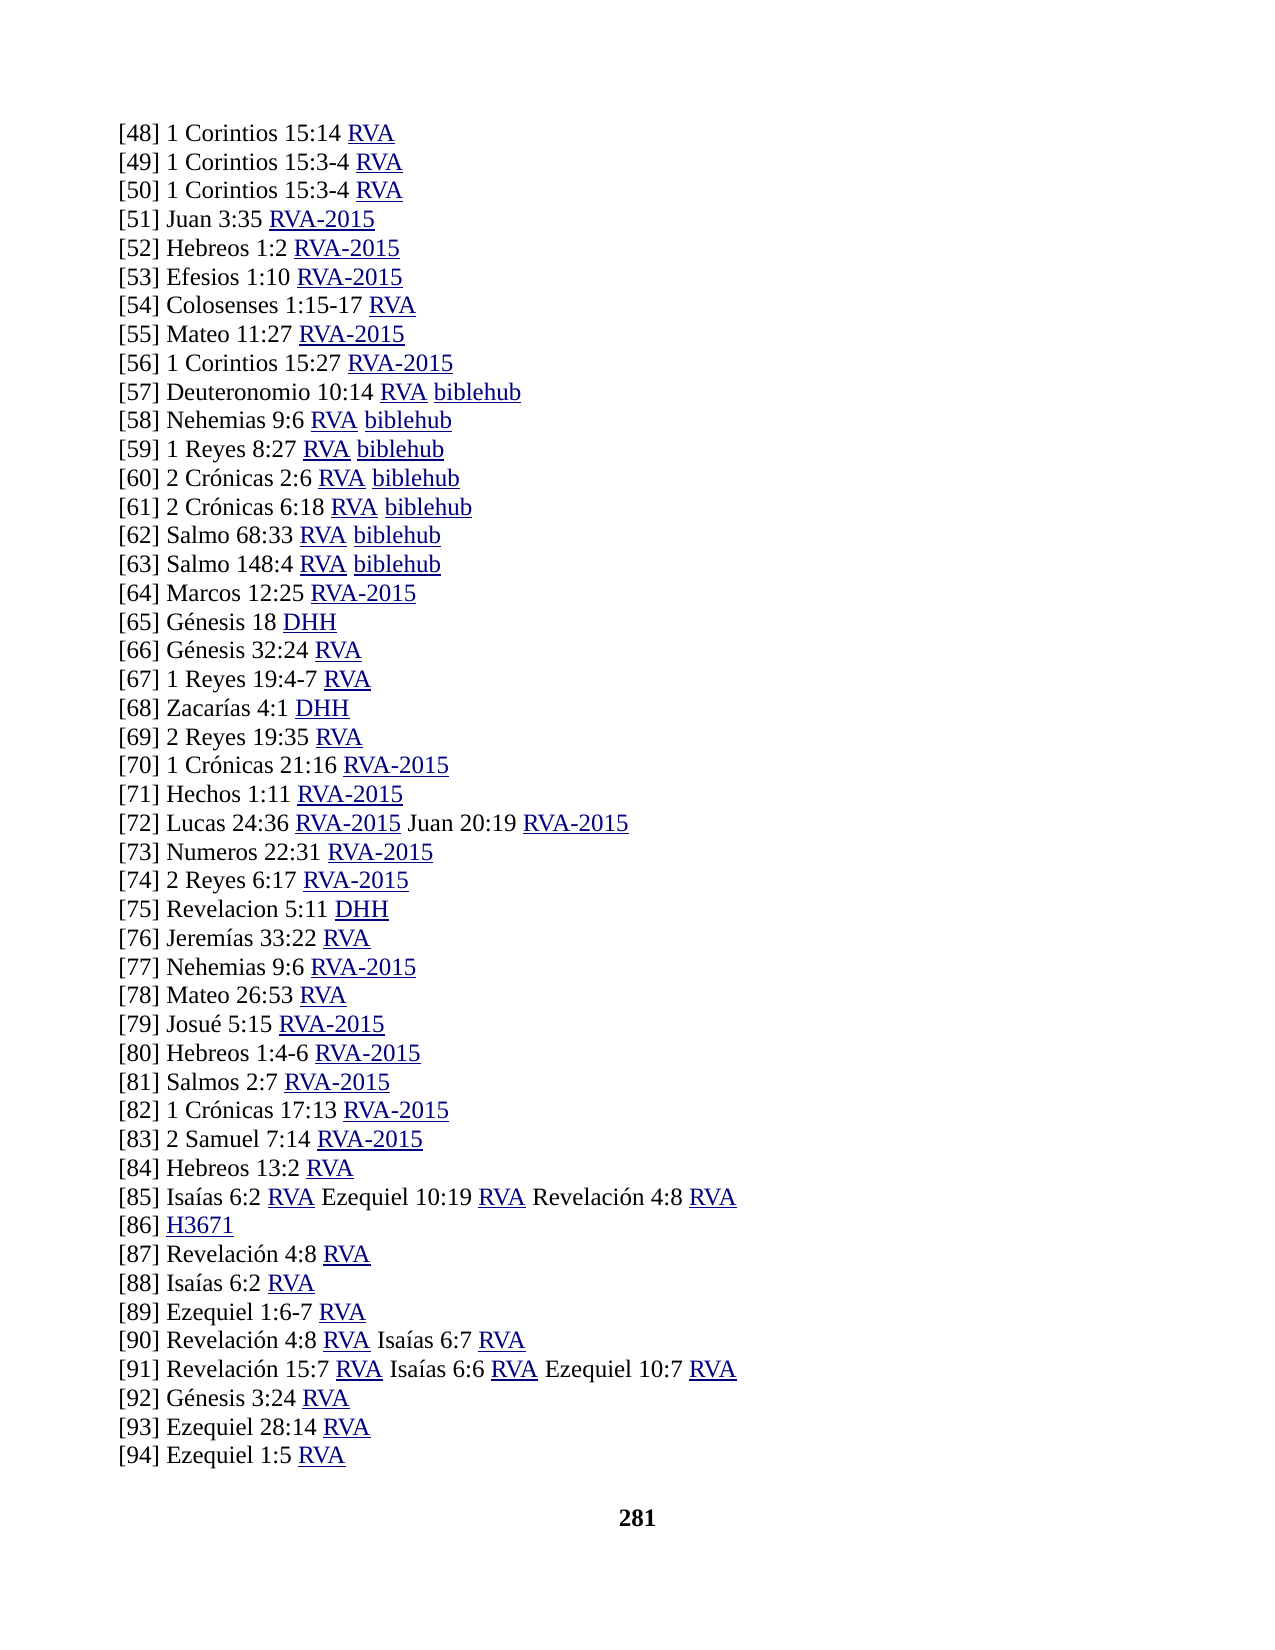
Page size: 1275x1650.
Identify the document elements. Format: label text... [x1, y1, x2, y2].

text Hebreos 13:2 RVA [118, 1153, 1157, 1182]
text Marcos 12:25 RVA-2015 [118, 578, 1157, 607]
text Isaías 6:2 RVA Ezequiel 10:19 RVA Revelación 4:8 RVA [118, 1182, 1157, 1211]
text 2 Samuel 7:14 RVA-2015 [118, 1124, 1157, 1153]
text Deuteronomio 10:14 RVA biblehub [118, 377, 1157, 406]
text Ezequiel 1:6-7 RVA [118, 1297, 1157, 1326]
text 1 Crónicas 21:16 RVA-2015 [118, 751, 1157, 779]
text Juan 3:35 RVA-2015 [118, 204, 1157, 233]
text 2 Reyes 19:35 RVA [118, 722, 1157, 751]
text 1 Corintios 15:3-4 RVA [118, 176, 1157, 204]
text Salmo 148:4 RVA biblehub [118, 549, 1157, 578]
text 1 Reyes 8:27 RVA biblehub [118, 434, 1157, 463]
text 2 Reyes 6:17 RVA-2015 [118, 866, 1157, 894]
text Génesis 18 DHH [118, 607, 1157, 636]
text Lucas 24:36 RVA-2015 Juan 20:19 RVA-2015 [118, 808, 1157, 837]
text 1 Corintios 15:14 RVA [118, 118, 1157, 147]
text H3671 [118, 1211, 1157, 1239]
text Mateo 26:53 RVA [118, 981, 1157, 1009]
text Mateo 11:27 RVA-2015 [118, 319, 1157, 348]
text Revelación 15:7 RVA Isaías 6:6 RVA Ezequiel 10:7 RVA [118, 1354, 1157, 1383]
text Efesios 1:10 RVA-2015 [118, 262, 1157, 291]
text Ezequiel 28:14 RVA [118, 1412, 1157, 1441]
text Ezequiel 1:5 RVA [118, 1441, 1157, 1469]
text Revelación 4:8 RVA Isaías 6:7 RVA [118, 1326, 1157, 1354]
text Hebreos 1:2 RVA-2015 [118, 233, 1157, 262]
text Hebreos 1:4-6 RVA-2015 [118, 1038, 1157, 1067]
text Génesis 3:24 RVA [118, 1383, 1157, 1412]
text Revelación 4:8 RVA [118, 1239, 1157, 1268]
text Numeros 22:31 RVA-2015 [118, 837, 1157, 866]
text Salmos 2:7 RVA-2015 [118, 1067, 1157, 1096]
text 1 Corintios 15:3-4 RVA [118, 147, 1157, 176]
text Nehemias 9:6 RVA-2015 [118, 952, 1157, 981]
text 1 Crónicas 17:13 RVA-2015 [118, 1096, 1157, 1124]
text Génesis 32:24 RVA [118, 636, 1157, 664]
text 1 Corintios 15:27 RVA-2015 [118, 348, 1157, 377]
text Isaías 6:2 RVA [118, 1268, 1157, 1297]
text Hechos 1:11 RVA-2015 [118, 779, 1157, 808]
text Nehemias 9:6 RVA biblehub [118, 406, 1157, 434]
text Colosenses 1:15-17 RVA [118, 291, 1157, 319]
text Josué 5:15 RVA-2015 [118, 1009, 1157, 1038]
text 2 Crónicas 6:18 RVA biblehub [118, 492, 1157, 521]
text Salmo 68:33 RVA biblehub [118, 521, 1157, 549]
text Revelacion 5:11 DHH [118, 894, 1157, 923]
text Zacarías 4:1 DHH [118, 693, 1157, 722]
text Jeremías 33:22 RVA [118, 923, 1157, 952]
text 2 Crónicas 2:6 RVA biblehub [118, 463, 1157, 492]
text 1 Reyes 19:4-7 RVA [118, 664, 1157, 693]
